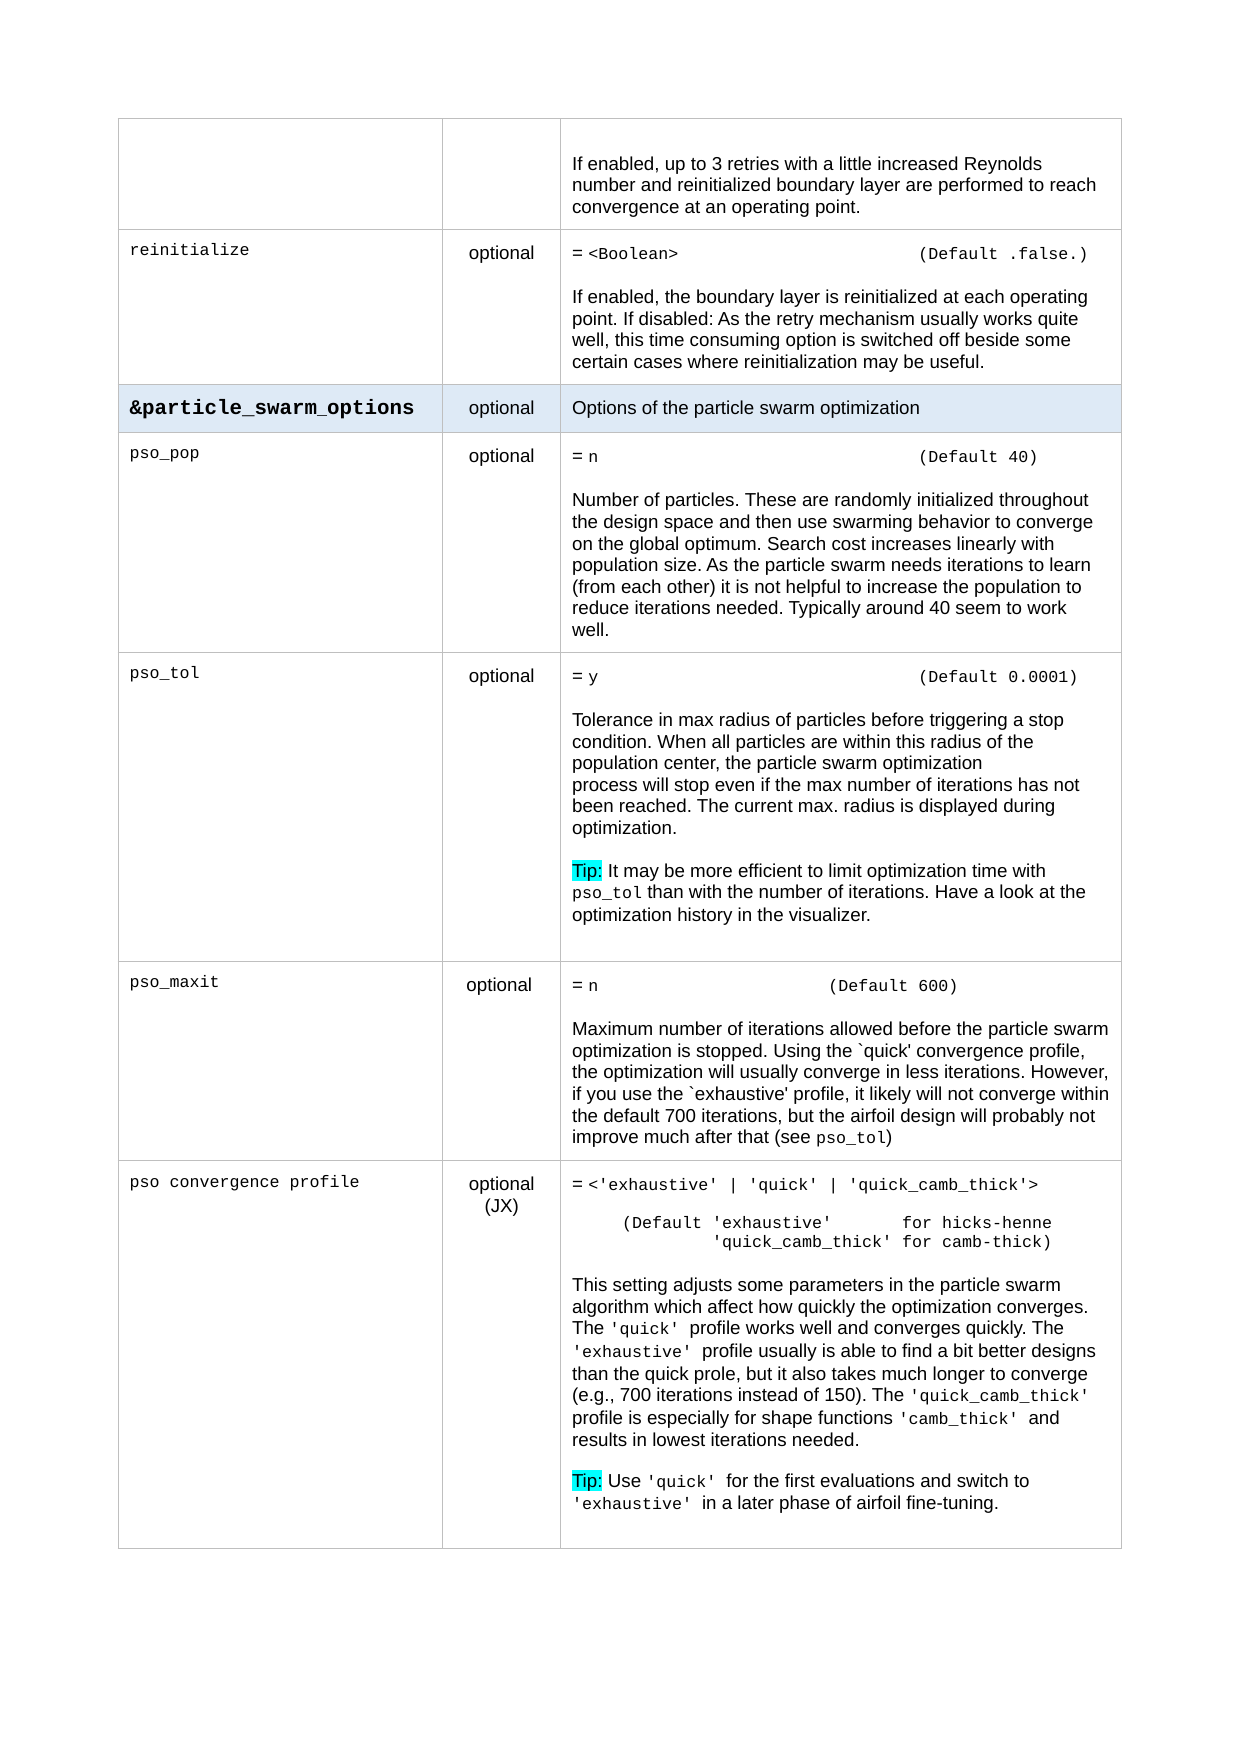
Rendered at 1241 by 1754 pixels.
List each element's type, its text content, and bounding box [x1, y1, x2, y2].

table_cell Options of the particle swarm optimization [561, 385, 1121, 432]
table_cell optional [443, 653, 560, 961]
table_cell optional [443, 385, 560, 432]
table_cell [119, 119, 442, 229]
table_cell pso_tol [119, 653, 442, 961]
table_cell [443, 119, 560, 229]
table_cell reinitialize [119, 230, 442, 384]
table_cell optional (JX) [443, 1161, 560, 1548]
table_cell &particle_swarm_options [119, 385, 442, 432]
table_cell = <'exhaustive' | 'quick' | 'quick_camb_thick'> (Default 'exhaustive' for hicks-henne 'quick_camb_thick' for camb-thick) This setting adjusts some parameters in the particle swarm algorithm which affect how quickly the optimization converges. The 'quick' profile works well and converges quickly. The 'exhaustive' profile usually is able to find a bit better designs than the quick prole, but it also takes much longer to converge (e.g., 700 iterations instead of 150). The 'quick_camb_thick' profile is especially for shape functions 'camb_thick' and results in lowest iterations needed. Tip: Use 'quick' for the first evaluations and switch to 'exhaustive' in a later phase of airfoil fine-tuning. [561, 1161, 1121, 1548]
table_cell = n (Default 600) Maximum number of iterations allowed before the particle swarm optimization is stopped. Using the `quick' convergence profile, the optimization will usually converge in less iterations. However, if you use the `exhaustive' profile, it likely will not converge within the default 700 iterations, but the airfoil design will probably not improve much after that (see pso_tol) [561, 962, 1121, 1160]
table_cell = n (Default 40) Number of particles. These are randomly initialized throughout the design space and then use swarming behavior to converge on the global optimum. Search cost increases linearly with population size. As the particle swarm needs iterations to learn (from each other) it is not helpful to increase the population to reduce iterations needed. Typically around 40 seem to work well. [561, 433, 1121, 652]
table_cell optional [443, 962, 560, 1160]
table_cell pso convergence profile [119, 1161, 442, 1548]
table_cell = <Boolean> (Default .false.) If enabled, the boundary layer is reinitialized at each operating point. If disabled: As the retry mechanism usually works quite well, this time consuming option is switched off beside some certain cases where reinitialization may be useful. [561, 230, 1121, 384]
table_cell optional [443, 433, 560, 652]
table_cell If enabled, up to 3 retries with a little increased Reynolds number and reinitialized boundary layer are performed to reach convergence at an operating point. [561, 119, 1121, 229]
table_cell optional [443, 230, 560, 384]
table_cell pso_pop [119, 433, 442, 652]
table_cell = y (Default 0.0001) Tolerance in max radius of particles before triggering a stop condition. When all particles are within this radius of the population center, the particle swarm optimization process will stop even if the max number of iterations has not been reached. The current max. radius is displayed during optimization. Tip: It may be more efficient to limit optimization time with pso_tol than with the number of iterations. Have a look at the optimization history in the visualizer. [561, 653, 1121, 961]
table_cell pso_maxit [119, 962, 442, 1160]
